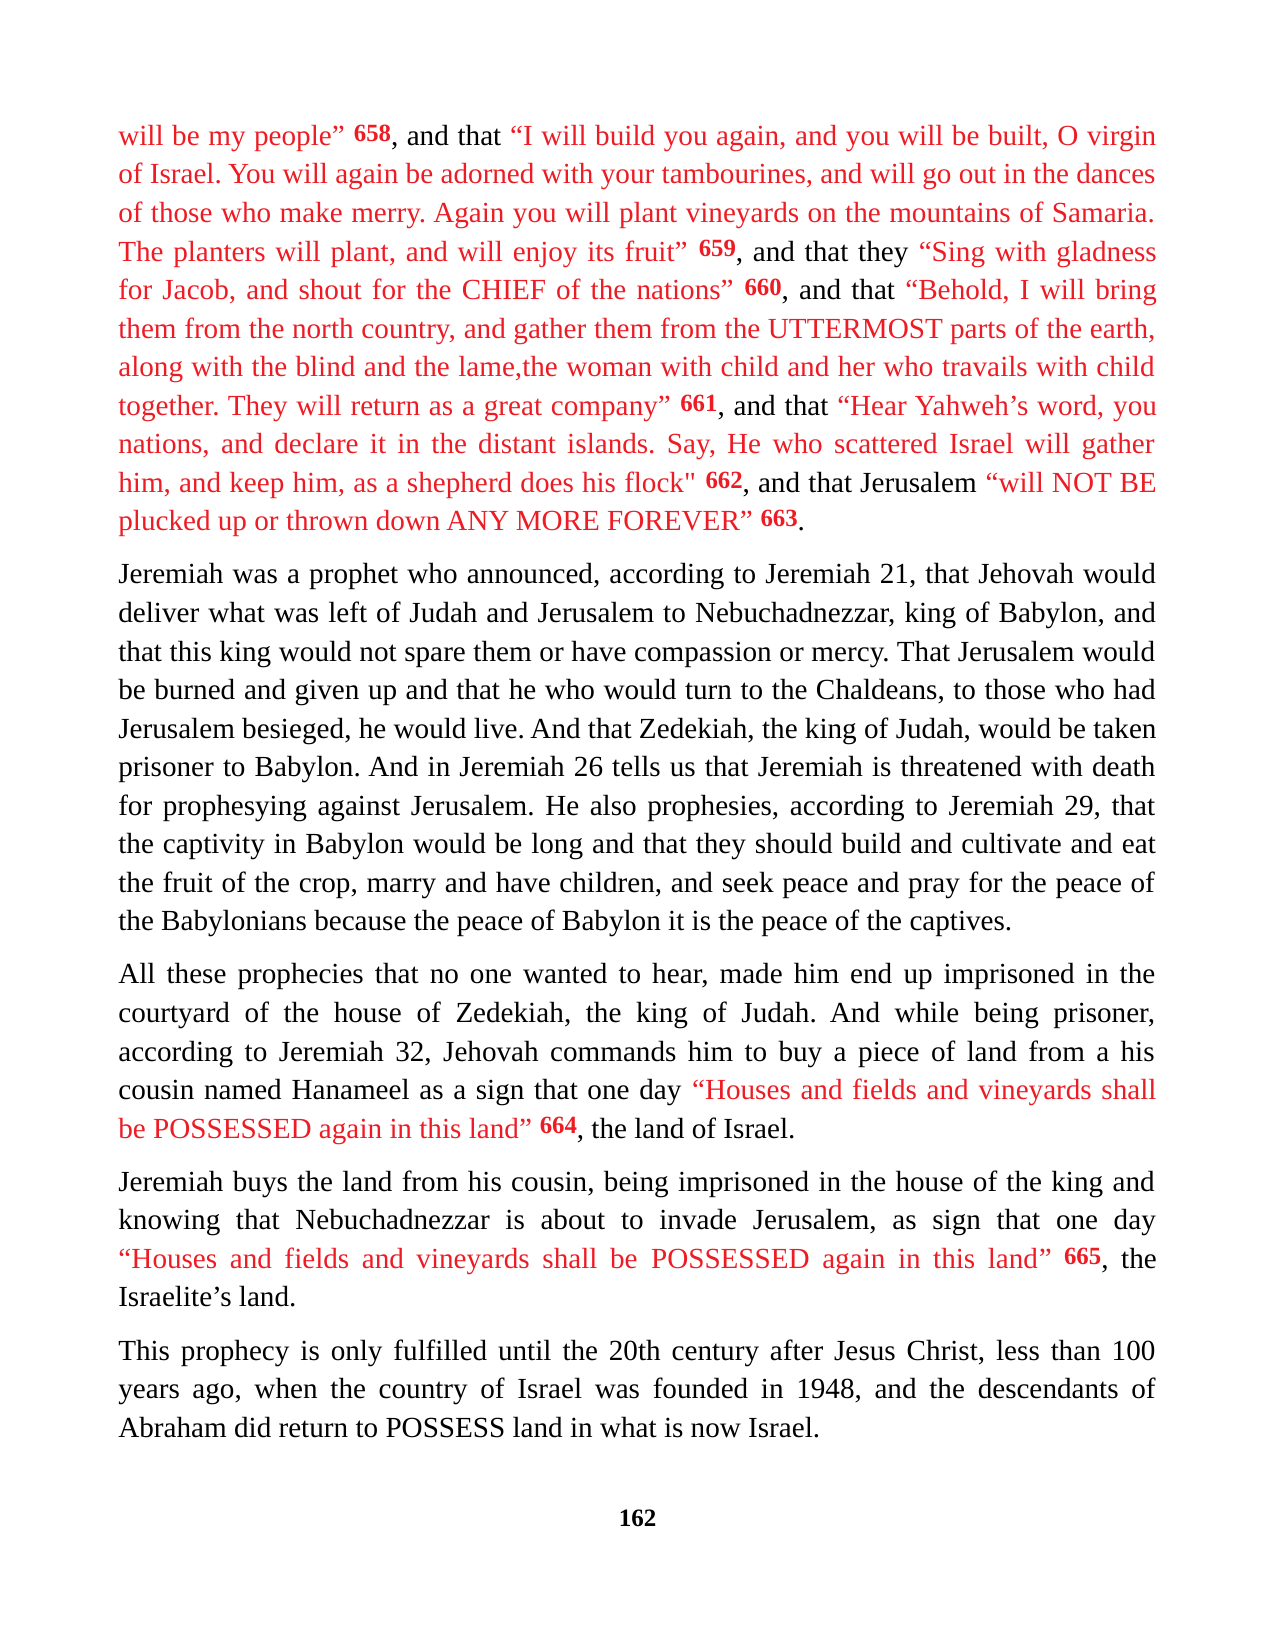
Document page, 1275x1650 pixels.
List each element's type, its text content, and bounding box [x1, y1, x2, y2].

text This prophecy is only fulfilled until the 20th century after Jesus Christ, less than 100 years ago, when the country of Israel was founded in 1948, and the descendants of Abraham did return to POSSESS land in what is now Israel. [118, 1333, 1157, 1443]
text Jeremiah was a prophet who announced, according to Jeremiah 21, that Jehovah would deliver what was left of Judah and Jerusalem to Nebuchadnezzar, king of Babylon, and that this king would not spare them or have compassion or mercy. That Jerusalem would be burned and given up and that he who would turn to the Chaldeans, to those who had Jerusalem besieged, he would live. And that Zedekiah, the king of Judah, would be taken prisoner to Babylon. And in Jeremiah 26 tells us that Jeremiah is threatened with death for prophesying against Jerusalem. He also prophesies, according to Jeremiah 29, that the captivity in Babylon would be long and that they should build and cultivate and eat the fruit of the crop, marry and have children, and seek peace and pray for the peace of the Babylonians because the peace of Babylon it is the peace of the captives. [118, 557, 1157, 937]
text will be my people” , and that “I will build you again, and you will be built, O virgin of Israel. You will again be adorned with your tambourines, and will go out in the dances of those who make merry. Again you will plant vineyards on the mountains of Samaria. The planters will plant, and will enjoy its fruit” , and that they “Sing with gladness for Jacob, and shout for the CHIEF of the nations” , and that “Behold, I will bring them from the north country, and gather them from the UTTERMOST parts of the earth, along with the blind and the lame,the woman with child and her who travails with child together. They will return as a great company” , and that “Hear Yahweh’s word, you nations, and declare it in the distant islands. Say, He who scattered Israel will gather him, and keep him, as a shepherd does his flock" , and that Jerusalem “will NOT BE plucked up or thrown down ANY MORE FOREVER” . [118, 118, 1157, 537]
text All these prophecies that no one wanted to hear, made him end up imprisoned in the courtyard of the house of Zedekiah, the king of Judah. And while being prisoner, according to Jeremiah 32, Jehovah commands him to buy a piece of land from a his cousin named Hanameel as a sign that one day “Houses and fields and vineyards shall be POSSESSED again in this land” , the land of Israel. [118, 957, 1157, 1144]
text Jeremiah buys the land from his cousin, being imprisoned in the house of the king and knowing that Nebuchadnezzar is about to invade Jerusalem, as sign that one day “Houses and fields and vineyards shall be POSSESSED again in this land” , the Israelite’s land. [118, 1164, 1157, 1313]
